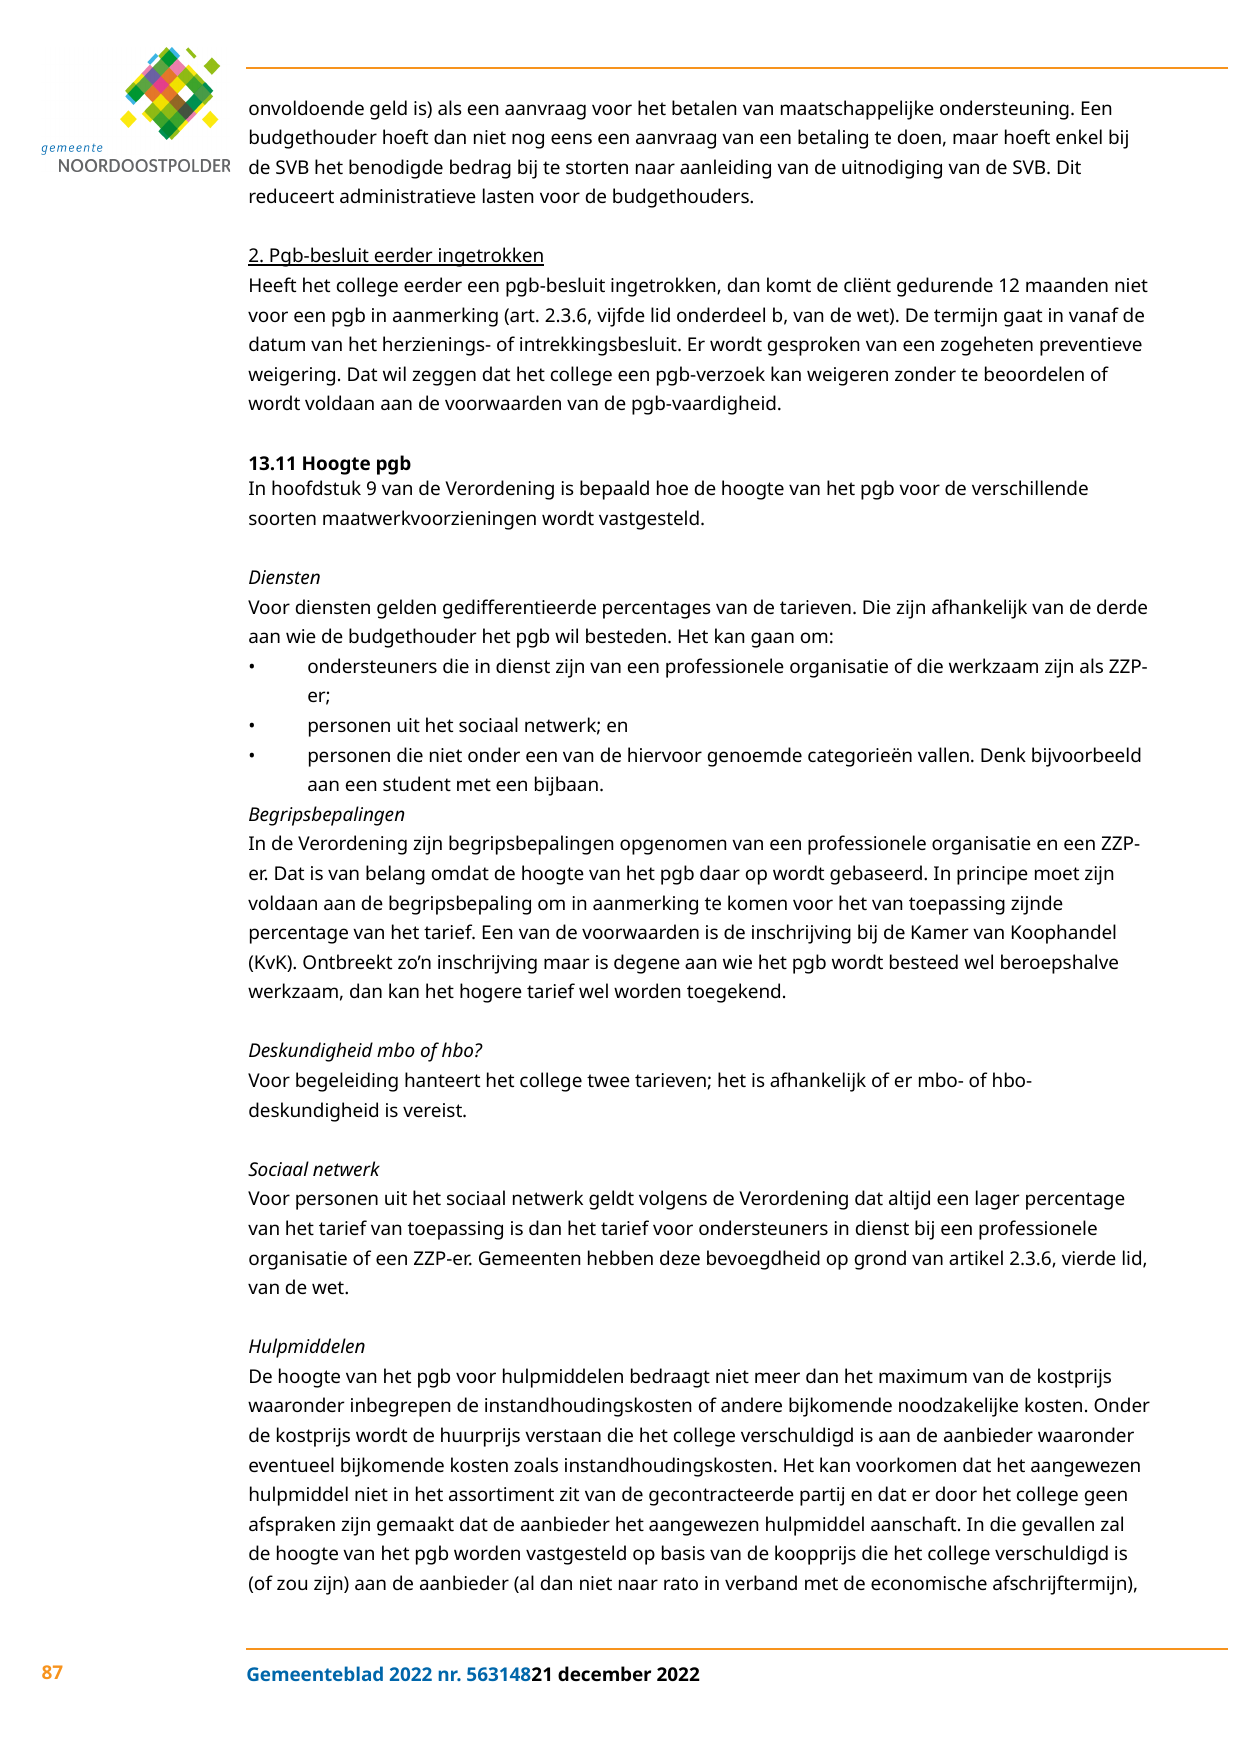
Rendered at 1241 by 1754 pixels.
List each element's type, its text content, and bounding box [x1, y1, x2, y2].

text Voor personen uit het sociaal netwerk geldt volgens de Verordening dat altijd een lager percentage van het tarief van toepassing is dan het tarief voor ondersteuners in dienst bij een professionele organisatie of een ZZP-er. Gemeenten hebben deze bevoegdheid op grond van artikel 2.3.6, vierde lid, van de wet. [248, 1186, 1152, 1300]
text Voor begeleiding hanteert het college twee tarieven; het is afhankelijk of er mbo- of hbo-deskundigheid is vereist. [248, 1067, 1152, 1122]
text Heeft het college eerder een pgb-besluit ingetrokken, dan komt de cliënt gedurende 12 maanden niet voor een pgb in aanmerking (art. 2.3.6, vijfde lid onderdeel b, van de wet). De termijn gaat in vanaf de datum van het herzienings- of intrekkingsbesluit. Er wordt gesproken van een zogeheten preventieve weigering. Dat wil zeggen dat het college een pgb-verzoek kan weigeren zonder te beoordelen of wordt voldaan aan de voorwaarden van de pgb-vaardigheid. [248, 272, 1152, 416]
list personen uit het sociaal netwerk; en [248, 712, 1152, 738]
text 2. Pgb-besluit eerder ingetrokken [248, 243, 1152, 268]
text De hoogte van het pgb voor hulpmiddelen bedraagt niet meer dan het maximum van de kostprijs waaronder inbegrepen de instandhoudingskosten of andere bijkomende noodzakelijke kosten. Onder de kostprijs wordt de huurprijs verstaan die het college verschuldigd is aan de aanbieder waaronder eventueel bijkomende kosten zoals instandhoudingskosten. Het kan voorkomen dat het aangewezen hulpmiddel niet in het assortiment zit van de gecontracteerde partij en dat er door het college geen afspraken zijn gemaakt dat de aanbieder het aangewezen hulpmiddel aanschaft. In die gevallen zal de hoogte van het pgb worden vastgesteld op basis van de koopprijs die het college verschuldigd is (of zou zijn) aan de aanbieder (al dan niet naar rato in verband met de economische afschrijftermijn), [248, 1363, 1152, 1596]
text In de Verordening zijn begripsbepalingen opgenomen van een professionele organisatie en een ZZP-er. Dat is van belang omdat de hoogte van het pgb daar op wordt gebaseerd. In principe moet zijn voldaan aan de begripsbepaling om in aanmerking te komen voor het van toepassing zijnde percentage van het tarief. Een van de voorwaarden is de inschrijving bij de Kamer van Koophandel (KvK). Ontbreekt zo’n inschrijving maar is degene aan wie het pgb wordt besteed wel beroepshalve werkzaam, dan kan het hogere tarief wel worden toegekend. [248, 831, 1152, 1004]
text Hulpmiddelen [248, 1333, 1152, 1359]
list ondersteuners die in dienst zijn van een professionele organisatie of die werkzaam zijn als ZZP-er; [248, 653, 1152, 708]
list personen die niet onder een van de hiervoor genoemde categorieën vallen. Denk bijvoorbeeld aan een student met een bijbaan. [248, 742, 1152, 797]
text Deskundigheid mbo of hbo? [248, 1038, 1152, 1063]
text 13.11 Hoogte pgb [248, 450, 1152, 476]
picture [41, 47, 231, 172]
text Diensten [248, 564, 1152, 590]
text Sociaal netwerk [248, 1156, 1152, 1182]
text Begripsbepalingen [248, 801, 1152, 827]
text onvoldoende geld is) als een aanvraag voor het betalen van maatschappelijke ondersteuning. Een budgethouder hoeft dan niet nog eens een aanvraag van een betaling te doen, maar hoeft enkel bij de SVB het benodigde bedrag bij te storten naar aanleiding van de uitnodiging van de SVB. Dit reduceert administratieve lasten voor de budgethouders. [248, 95, 1152, 209]
text In hoofdstuk 9 van de Verordening is bepaald hoe de hoogte van het pgb voor de verschillende soorten maatwerkvoorzieningen wordt vastgesteld. [248, 476, 1152, 531]
text Voor diensten gelden gedifferentieerde percentages van de tarieven. Die zijn afhankelijk van de derde aan wie de budgethouder het pgb wil besteden. Het kan gaan om: [248, 594, 1152, 649]
